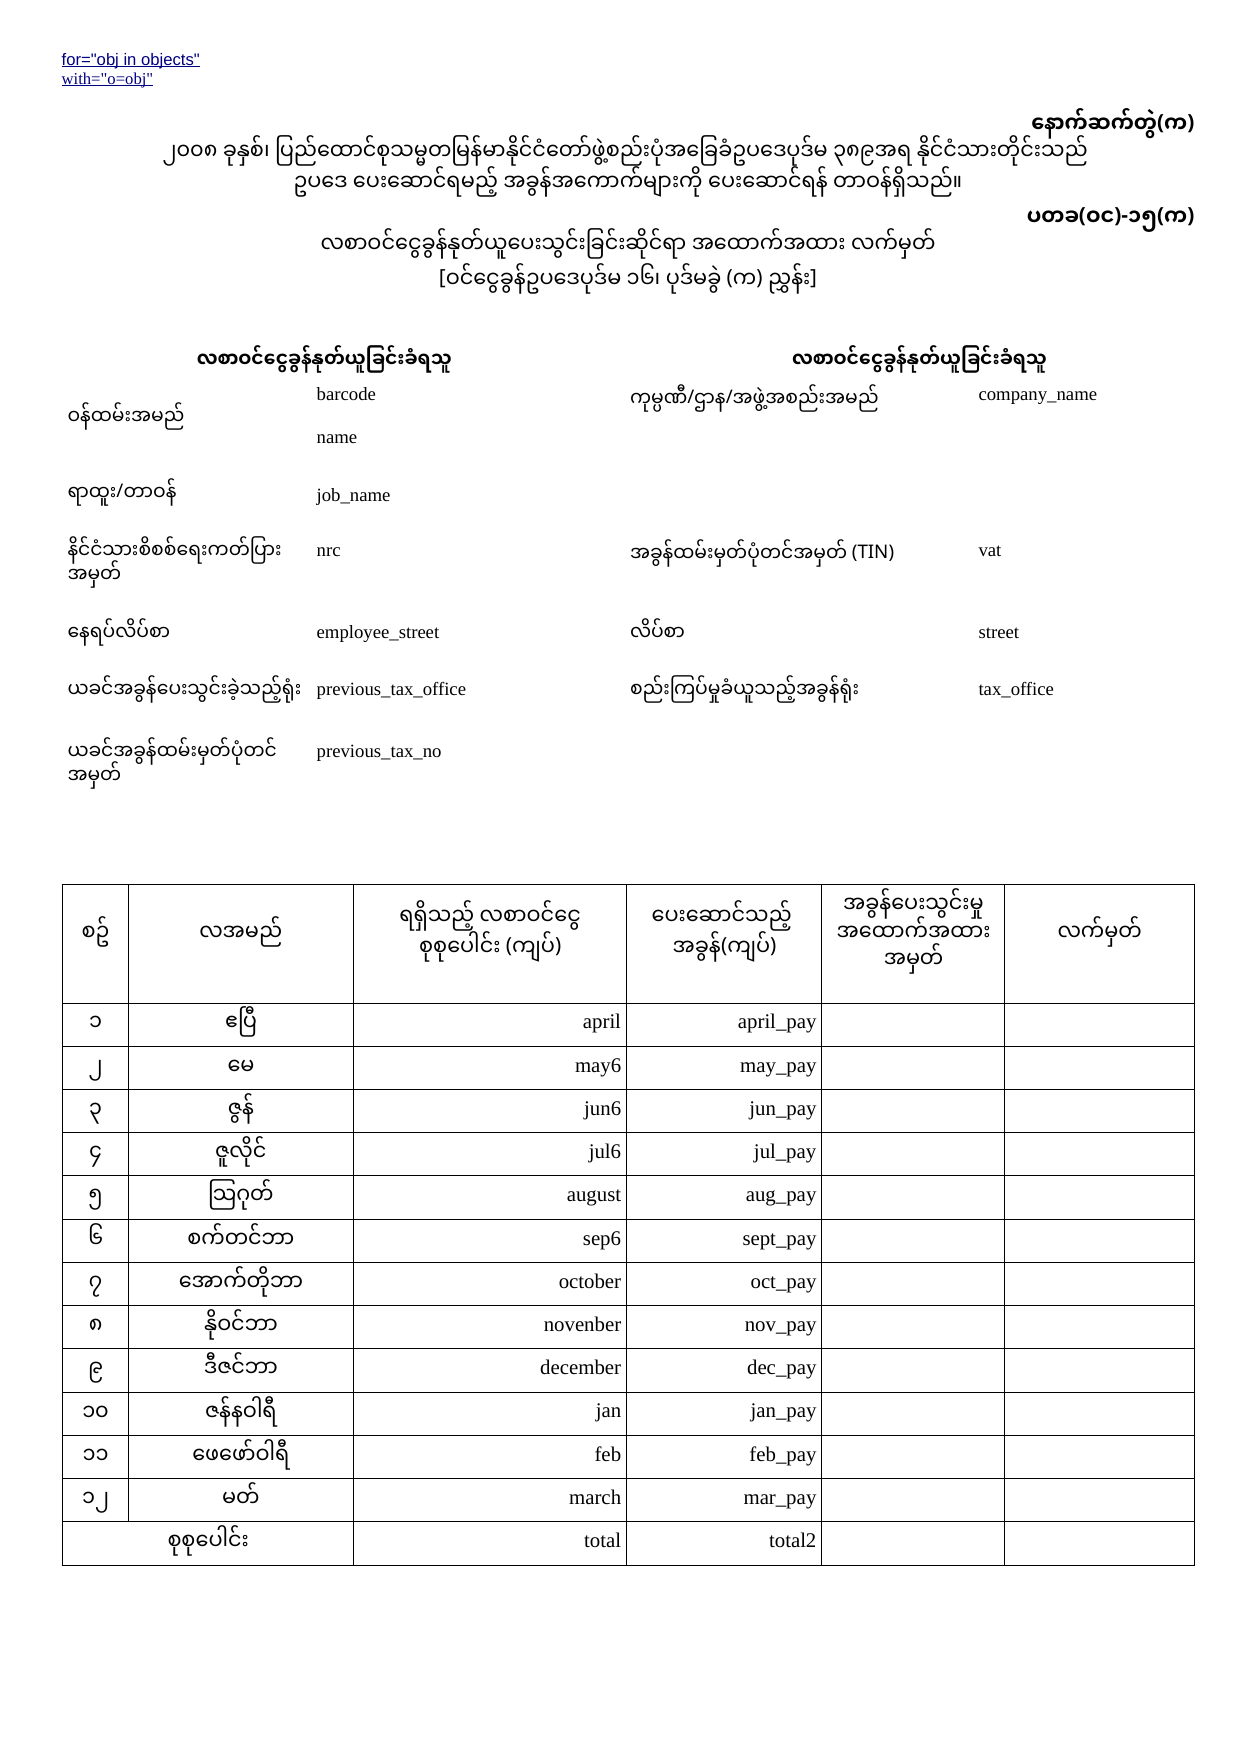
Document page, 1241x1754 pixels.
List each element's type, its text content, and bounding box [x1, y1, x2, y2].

table_cell [586, 734, 624, 833]
table_cell ဇန်နဝါရီ [129, 1393, 353, 1435]
table_cell [822, 1479, 1004, 1521]
table_cell mar_pay [627, 1479, 821, 1521]
table_cell နိင်ငံသားစိစစ်ရေးကတ်ပြားအမှတ် [61, 533, 311, 615]
table_cell dec_pay [627, 1349, 821, 1392]
table_cell may_pay [627, 1047, 821, 1089]
table_cell ၃ [63, 1090, 128, 1132]
table_header လစာဝင်ငွေခွန်နုတ်ယူခြင်းခံရသူ [61, 342, 586, 378]
table_cell [1005, 1090, 1194, 1132]
table_cell ၈ [63, 1306, 128, 1348]
table_cell [586, 672, 624, 734]
table_cell [822, 1004, 1004, 1046]
table_header လစာဝင်ငွေခွန်နုတ်ယူပေးသွင်းခြင်းဆိုင်ရာ အထောက်အထား လက်မှတ် [ဝင်ငွေခွန်ဥပဒေပုဒ်မ ၁၆၊ ပုဒ်မခွဲ (က) ညွှန်း] [61, 231, 1194, 296]
table_cell ၅ [63, 1176, 128, 1219]
table_cell [586, 615, 624, 672]
table_cell [822, 1349, 1004, 1392]
table_cell ယခင်အခွန်ပေးသွင်းခဲ့သည့်ရုံး [61, 672, 311, 734]
table_cell [1005, 1306, 1194, 1348]
table_cell ၇ [63, 1263, 128, 1305]
table_cell ရာထူး/တာဝန် [61, 457, 311, 533]
table_cell [1005, 1479, 1194, 1521]
table_cell [822, 1176, 1004, 1219]
table_cell ၁၀ [63, 1393, 128, 1435]
table_header ရရှိသည့် လစာဝင်ငွေ စုစုပေါင်း (ကျပ်) [354, 885, 626, 1002]
table_cell nrc [311, 533, 586, 615]
table_cell ဧပြီ [129, 1004, 353, 1046]
table_cell total2 [627, 1522, 821, 1564]
table_cell [822, 1133, 1004, 1175]
table_cell [822, 1393, 1004, 1435]
table_cell novenber [354, 1306, 626, 1348]
table_cell aug_pay [627, 1176, 821, 1219]
table_header [586, 342, 624, 378]
table_cell job_name [311, 457, 586, 533]
table_cell barcode name [311, 378, 586, 457]
table_cell previous_tax_no [311, 734, 586, 833]
table_cell ဇွန် [129, 1090, 353, 1132]
table_cell april_pay [627, 1004, 821, 1046]
table_cell မေ [129, 1047, 353, 1089]
table_cell [1005, 1522, 1194, 1564]
table_cell စုစုပေါင်း [63, 1522, 353, 1564]
table_cell feb_pay [627, 1436, 821, 1478]
table_cell ၁ [63, 1004, 128, 1046]
table_cell sept_pay [627, 1220, 821, 1262]
table_cell [822, 1220, 1004, 1262]
table_cell jun6 [354, 1090, 626, 1132]
table_cell [586, 378, 624, 457]
table_header နောက်ဆက်တွဲ(က) [1020, 107, 1194, 138]
table_header [61, 200, 1003, 231]
table_cell ၉ [63, 1349, 128, 1392]
table_header လစာဝင်ငွေခွန်နုတ်ယူခြင်းခံရသူ [624, 342, 1214, 378]
table_cell ဒီဇင်ဘာ [129, 1349, 353, 1392]
table_cell jul_pay [627, 1133, 821, 1175]
table_header ၂၀၀၈ ခုနှစ်၊ ပြည်ထောင်စုသမ္မတမြန်မာနိုင်ငံတော်ဖွဲ့စည်းပုံအခြေခံဥပဒေပုဒ်မ ၃၈၉အရ နိုင်ငံသားတိုင်းသည် ဥပ‌ဒေ ပေးဆောင်ရမည့် အခွန်အကောက်များကို ပေးဆောင်ရန် တာဝန်ရှိသည်။ [61, 138, 1194, 200]
table_cell jul6 [354, 1133, 626, 1175]
table_cell သြဂုတ် [129, 1176, 353, 1219]
table_cell ကုမ္ပဏီ/ဌာန/အဖွဲ့အစည်းအမည် [624, 378, 973, 457]
table_cell oct_pay [627, 1263, 821, 1305]
table_cell စက်တင်ဘာ [129, 1220, 353, 1262]
table_cell [822, 1522, 1004, 1564]
table_cell [822, 1090, 1004, 1132]
table_cell [586, 457, 624, 533]
table_cell employee_street [311, 615, 586, 672]
table_cell ၂ [63, 1047, 128, 1089]
table_header စဥ် [63, 885, 128, 1002]
table_cell [1005, 1176, 1194, 1219]
text for="obj in objects" [61, 49, 1194, 69]
table_cell [624, 457, 973, 533]
table_cell ဝန်ထမ်းအမည် [61, 378, 311, 457]
table_cell jan_pay [627, 1393, 821, 1435]
table_header [61, 107, 1020, 138]
table_cell company_name [973, 378, 1214, 457]
table_cell မတ် [129, 1479, 353, 1521]
table_header လက်မှတ် [1005, 885, 1194, 1002]
table_cell may6 [354, 1047, 626, 1089]
table_cell october [354, 1263, 626, 1305]
table_cell နေရပ်လိပ်စာ [61, 615, 311, 672]
table_header ပေးဆောင်သည့် အခွန်(ကျပ်) [627, 885, 821, 1002]
table_cell previous_tax_office [311, 672, 586, 734]
table_cell march [354, 1479, 626, 1521]
table_cell [822, 1306, 1004, 1348]
table_cell အောက်တိုဘာ [129, 1263, 353, 1305]
table_cell [1005, 1133, 1194, 1175]
table_cell [822, 1047, 1004, 1089]
table_cell ဖေဖော်ဝါရီ [129, 1436, 353, 1478]
table_cell tax_office [973, 672, 1214, 734]
table_cell sep6 [354, 1220, 626, 1262]
table_cell နိုဝင်ဘာ [129, 1306, 353, 1348]
table_cell [1005, 1393, 1194, 1435]
table_header အခွန်ပေးသွင်းမှု အထောက်အထား အမှတ် [822, 885, 1004, 1002]
table_cell စည်းကြပ်မှုခံယူသည့်အခွန်ရုံး [624, 672, 973, 734]
table_cell ၄ [63, 1133, 128, 1175]
table_cell street [973, 615, 1214, 672]
table_cell [624, 734, 973, 833]
table_cell လိပ်စာ [624, 615, 973, 672]
table_cell nov_pay [627, 1306, 821, 1348]
table_cell [1005, 1263, 1194, 1305]
table_cell [1005, 1436, 1194, 1478]
table_cell april [354, 1004, 626, 1046]
table_cell august [354, 1176, 626, 1219]
table_cell [1005, 1349, 1194, 1392]
table_cell အခွန်ထမ်းမှတ်ပုံတင်အမှတ် (TIN) [624, 533, 973, 615]
table_cell vat [973, 533, 1214, 615]
text with="o=obj" [61, 69, 1194, 88]
table_header လအမည် [129, 885, 353, 1002]
table_cell jan [354, 1393, 626, 1435]
table_cell [822, 1436, 1004, 1478]
table_cell ၆ [63, 1220, 128, 1262]
table_cell [1005, 1004, 1194, 1046]
table_cell [1005, 1220, 1194, 1262]
table_cell feb [354, 1436, 626, 1478]
table_cell ၁၂ [63, 1479, 128, 1521]
table_cell total [354, 1522, 626, 1564]
table_cell [586, 533, 624, 615]
table_header ပတခ(ဝင)-၁၅(က) [1003, 200, 1194, 231]
table_cell ဇူလိုင် [129, 1133, 353, 1175]
table_cell ၁၁ [63, 1436, 128, 1478]
table_cell [822, 1263, 1004, 1305]
table_cell december [354, 1349, 626, 1392]
table_cell [1005, 1047, 1194, 1089]
table_cell ယခင်အခွန်ထမ်းမှတ်ပုံတင်အမှတ် [61, 734, 311, 833]
table_cell [973, 457, 1214, 533]
table_cell jun_pay [627, 1090, 821, 1132]
table_cell [973, 734, 1214, 833]
